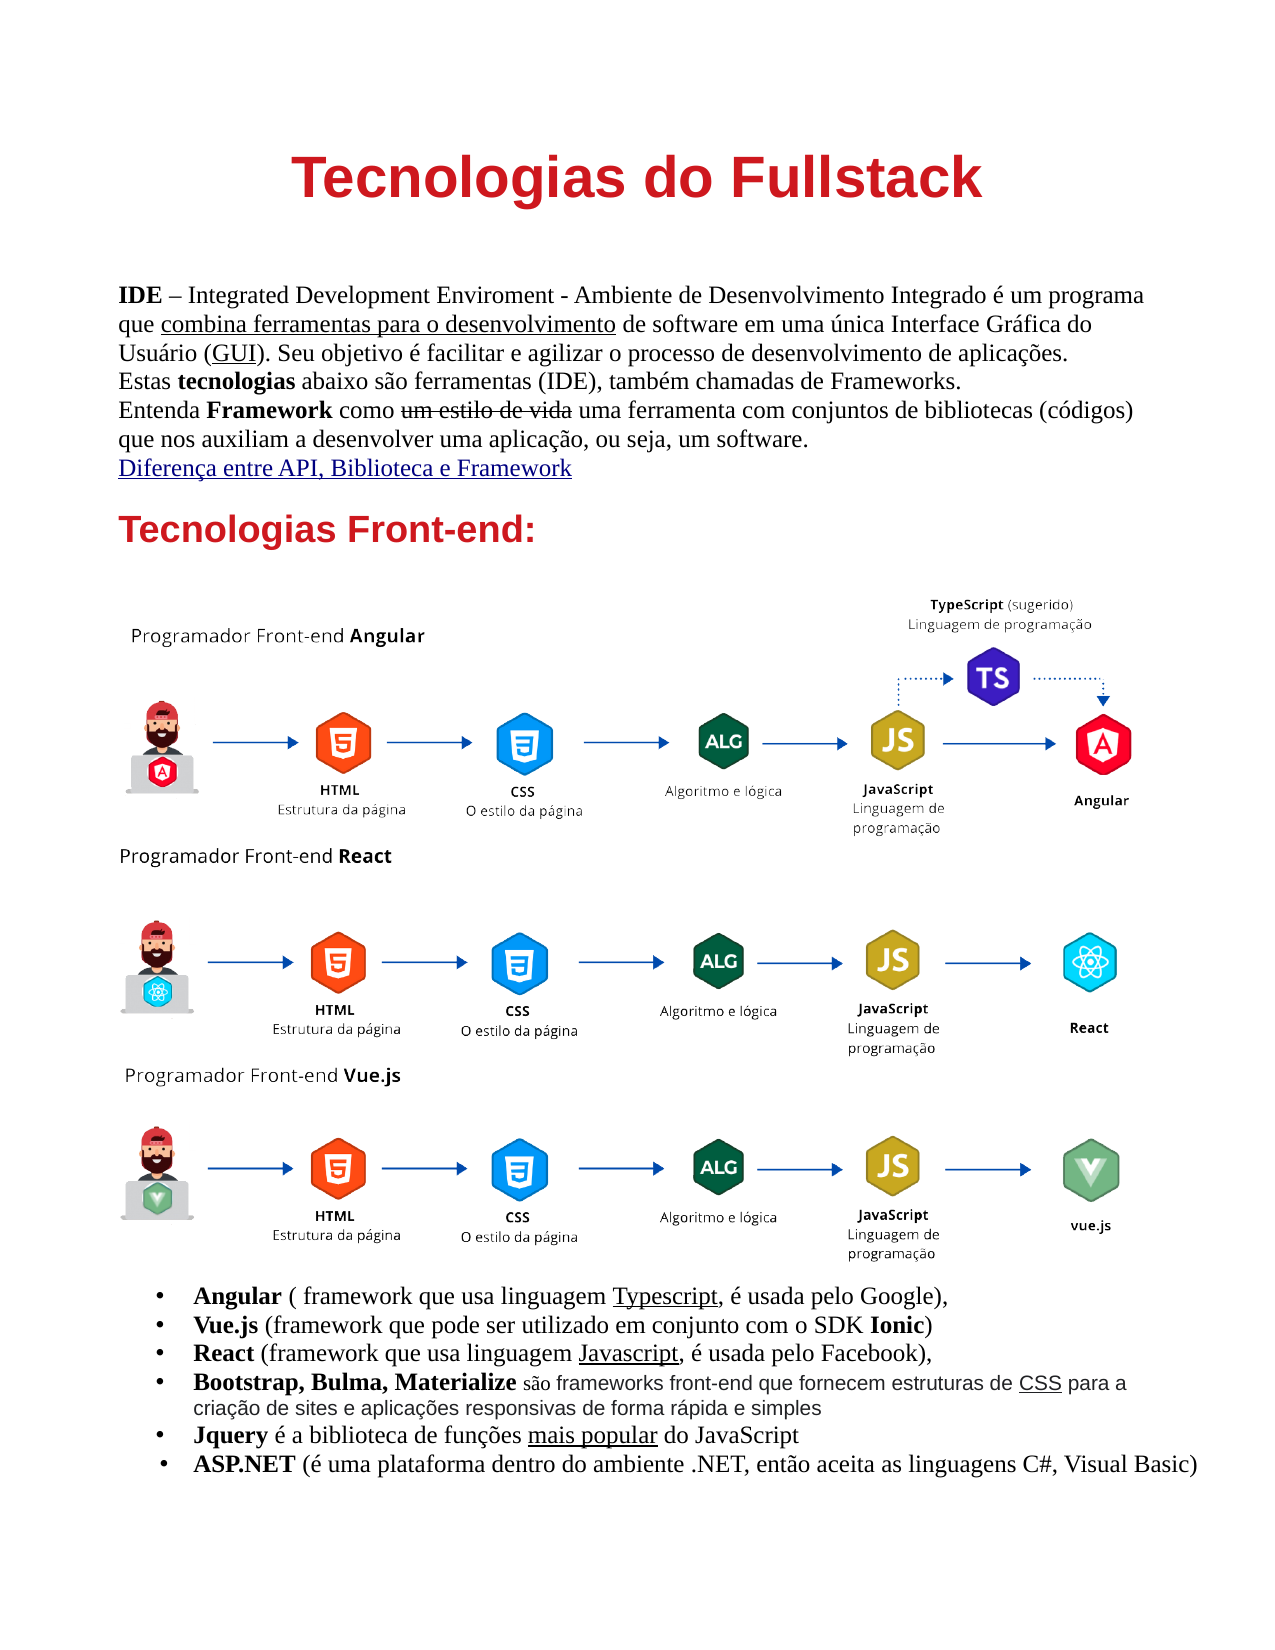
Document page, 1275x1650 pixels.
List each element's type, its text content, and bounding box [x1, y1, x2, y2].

text Estas tecnologias abaixo são ferramentas (IDE), também chamadas de Frameworks. [118, 366, 1157, 395]
text IDE – Integrated Development Enviroment - Ambiente de Desenvolvimento Integrado é um programa que combina ferramentas para o desenvolvimento de software em uma única Interface Gráfica do Usuário (GUI). Seu objetivo é facilitar e agilizar o processo de desenvolvimento de aplicações. [118, 280, 1157, 366]
subtitle Tecnologias Front-end: [118, 506, 1157, 550]
text Diferença entre API, Biblioteca e Framework [118, 453, 1157, 481]
list React (framework que usa linguagem Javascript, é usada pelo Facebook), [156, 1338, 1157, 1367]
list ASP.NET (é uma plataforma dentro do ambiente .NET, então aceita as linguagens C#, Visual Basic) [159, 1449, 1216, 1478]
picture [105, 596, 1145, 1281]
list Bootstrap, Bulma, Materialize são frameworks front-end que fornecem estruturas de CSS para a criação de sites e aplicações responsivas de forma rápida e simples [156, 1367, 1157, 1420]
text Entenda Framework como um estilo de vida uma ferramenta com conjuntos de bibliotecas (códigos) que nos auxiliam a desenvolver uma aplicação, ou seja, um software. [118, 395, 1157, 453]
list Vue.js (framework que pode ser utilizado em conjunto com o SDK Ionic) [156, 1310, 1157, 1338]
title Tecnologias do Fullstack [118, 143, 1157, 210]
list Angular ( framework que usa linguagem Typescript, é usada pelo Google), [156, 1281, 1157, 1310]
list Jquery é a biblioteca de funções mais popular do JavaScript [156, 1420, 1157, 1449]
